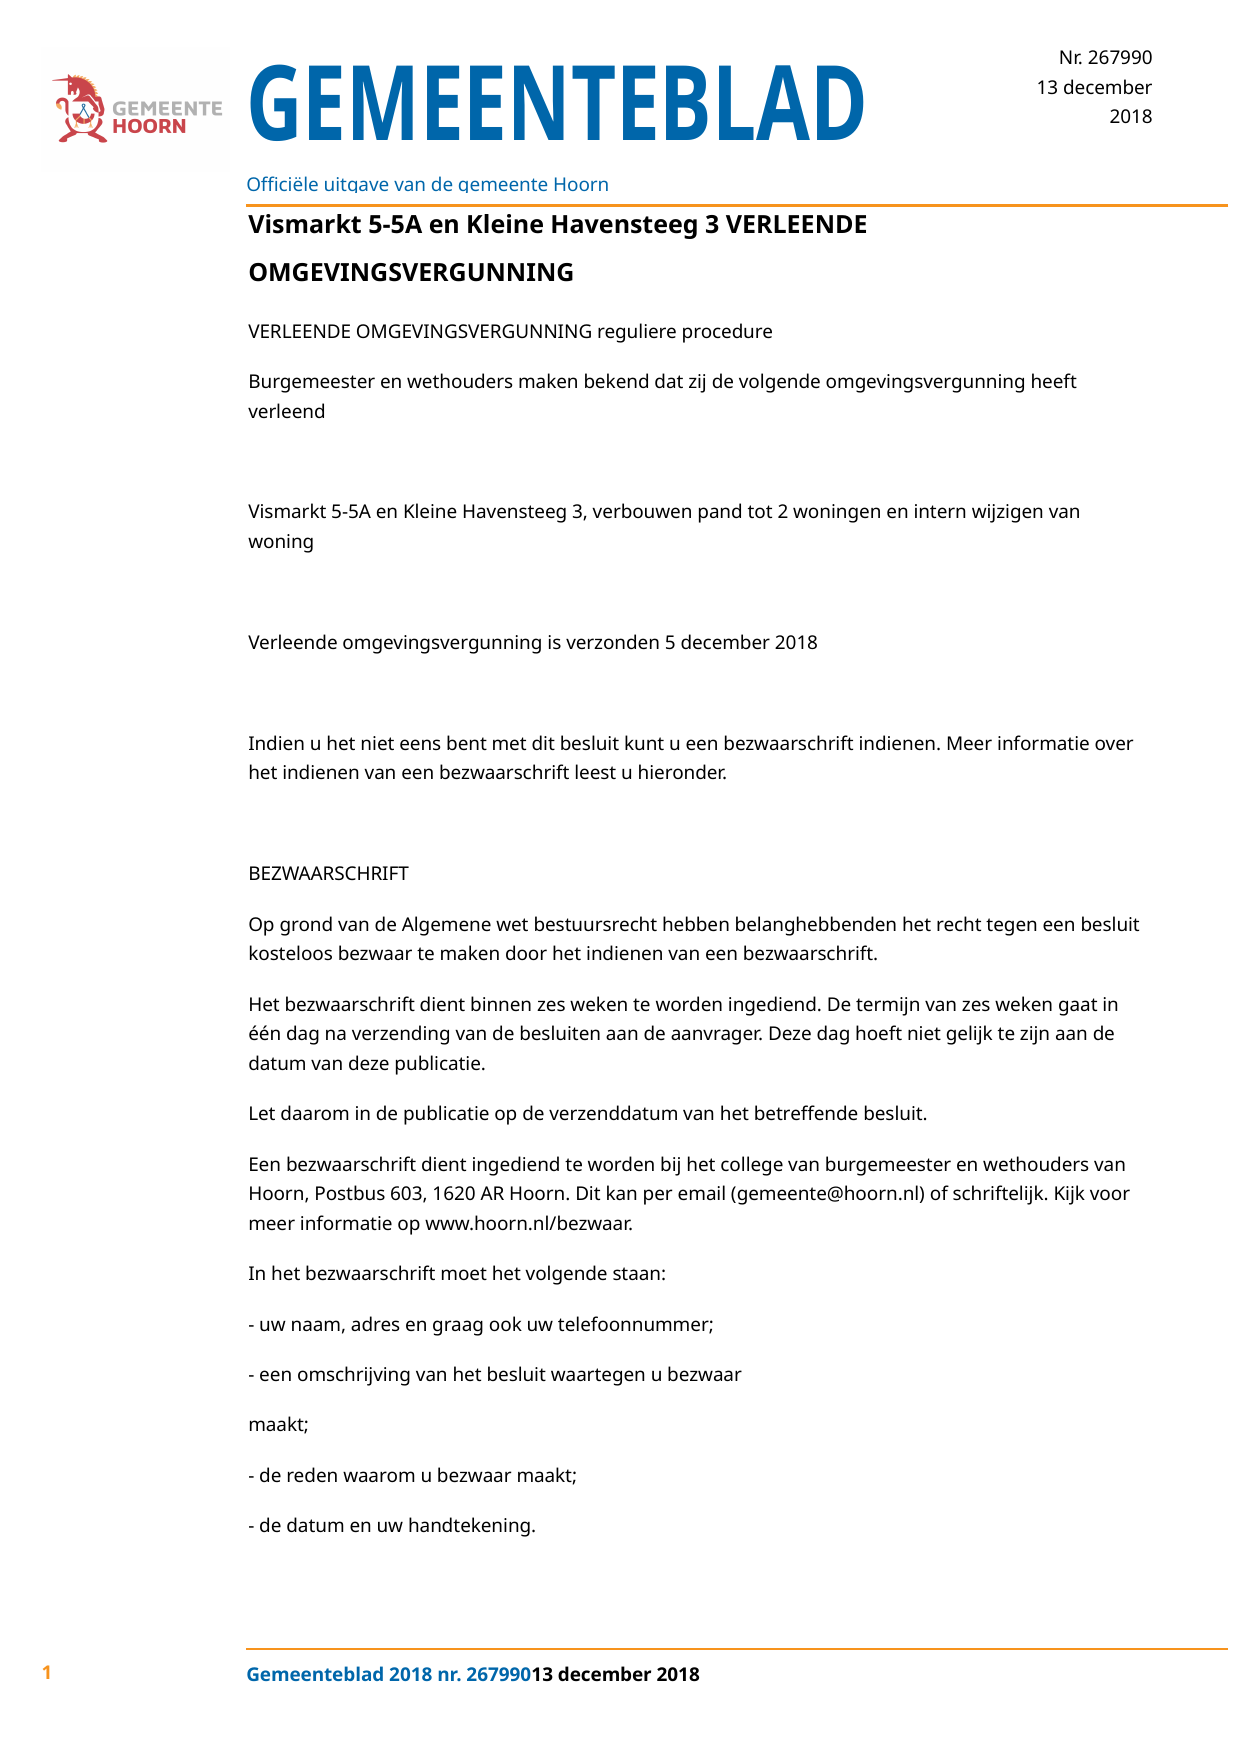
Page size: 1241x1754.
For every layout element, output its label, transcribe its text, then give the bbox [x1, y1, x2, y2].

text BEZWAARSCHRIFT [248, 860, 1152, 886]
text Indien u het niet eens bent met dit besluit kunt u een bezwaarschrift indienen. Meer informatie over het indienen van een bezwaarschrift leest u hieronder. [248, 730, 1152, 785]
text Vismarkt 5-5A en Kleine Havensteeg 3, verbouwen pand tot 2 woningen en intern wijzigen van woning [248, 499, 1152, 554]
text - uw naam, adres en graag ook uw telefoonnummer; [248, 1311, 1152, 1337]
text Let daarom in de publicatie op de verzenddatum van het betreffende besluit. [248, 1100, 1152, 1126]
picture [41, 47, 231, 172]
text Een bezwaarschrift dient ingediend te worden bij het college van burgemeester en wethouders van Hoorn, Postbus 603, 1620 AR Hoorn. Dit kan per email (gemeente@hoorn.nl) of schriftelijk. Kijk voor meer informatie op www.hoorn.nl/bezwaar. [248, 1151, 1152, 1236]
text maakt; [248, 1412, 1152, 1437]
text - de datum en uw handtekening. [248, 1512, 1152, 1538]
text In het bezwaarschrift moet het volgende staan: [248, 1260, 1152, 1286]
text Op grond van de Algemene wet bestuursrecht hebben belanghebbenden het recht tegen een besluit kosteloos bezwaar te maken door het indienen van een bezwaarschrift. [248, 911, 1152, 966]
text VERLEENDE OMGEVINGSVERGUNNING reguliere procedure [248, 318, 1152, 344]
text Verleende omgevingsvergunning is verzonden 5 december 2018 [248, 629, 1152, 655]
text Vismarkt 5-5A en Kleine Havensteeg 3 VERLEENDE OMGEVINGSVERGUNNING [248, 207, 1152, 288]
text - de reden waarom u bezwaar maakt; [248, 1462, 1152, 1488]
text Het bezwaarschrift dient binnen zes weken te worden ingediend. De termijn van zes weken gaat in één dag na verzending van de besluiten aan de aanvrager. Deze dag hoeft niet gelijk te zijn aan de datum van deze publicatie. [248, 991, 1152, 1076]
text Burgemeester en wethouders maken bekend dat zij de volgende omgevingsvergunning heeft verleend [248, 368, 1152, 424]
text - een omschrijving van het besluit waartegen u bezwaar [248, 1361, 1152, 1387]
